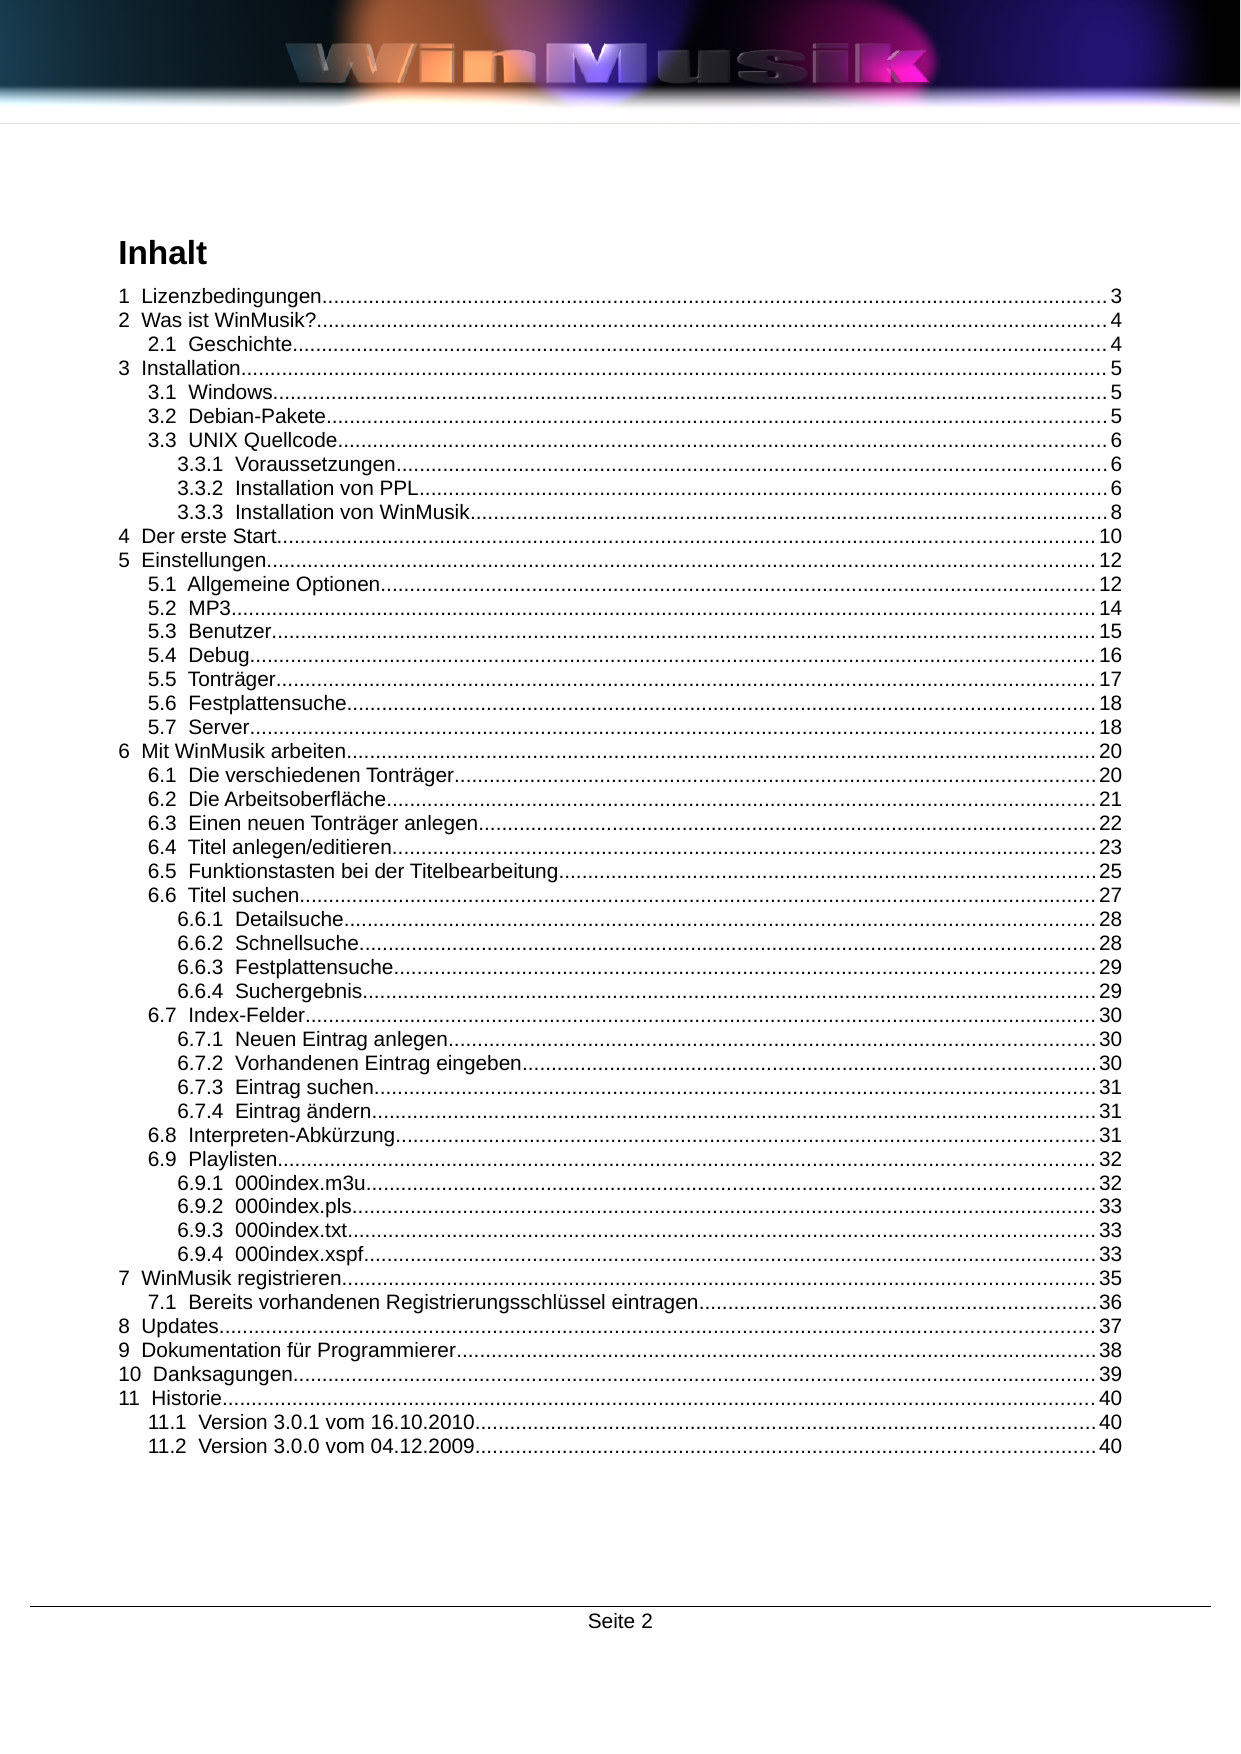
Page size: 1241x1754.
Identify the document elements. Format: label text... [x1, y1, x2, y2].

text 11.1 Version 3.0.1 vom 16.10.2010 40 [148, 1410, 1122, 1434]
text 3.3.3 Installation von WinMusik 8 [177, 499, 1122, 523]
text 9 Dokumentation für Programmierer 38 [118, 1338, 1122, 1362]
text 3.3 UNIX Quellcode 6 [148, 428, 1122, 452]
text 6.8 Interpreten-Abkürzung 31 [148, 1122, 1122, 1146]
text 5 Einstellungen 12 [118, 547, 1122, 571]
text 4 Der erste Start 10 [118, 523, 1122, 547]
text 3.3.1 Voraussetzungen 6 [177, 452, 1122, 476]
text 5.1 Allgemeine Optionen 12 [148, 571, 1122, 595]
text 6.3 Einen neuen Tonträger anlegen 22 [148, 811, 1122, 835]
text 6.7.2 Vorhandenen Eintrag eingeben 30 [177, 1051, 1122, 1074]
text 6.9 Playlisten 32 [148, 1146, 1122, 1170]
text 6.7.1 Neuen Eintrag anlegen 30 [177, 1027, 1122, 1051]
text 6.4 Titel anlegen/editieren 23 [148, 835, 1122, 859]
text 6.6.3 Festplattensuche 29 [177, 955, 1122, 979]
text 5.3 Benutzer 15 [148, 619, 1122, 643]
text 6.7 Index-Felder 30 [148, 1003, 1122, 1027]
text 11 Historie 40 [118, 1386, 1122, 1410]
text 3 Installation 5 [118, 356, 1122, 380]
text 6.6.1 Detailsuche 28 [177, 907, 1122, 931]
text 1 Lizenzbedingungen 3 [118, 284, 1122, 308]
text 5.5 Tonträger 17 [148, 667, 1122, 691]
text 6.9.4 000index.xspf 33 [177, 1242, 1122, 1266]
text 6.7.3 Eintrag suchen 31 [177, 1074, 1122, 1098]
text 6.2 Die Arbeitsoberfläche 21 [148, 787, 1122, 811]
text 8 Updates 37 [118, 1314, 1122, 1338]
text 5.6 Festplattensuche 18 [148, 691, 1122, 715]
text 6.5 Funktionstasten bei der Titelbearbeitung 25 [148, 859, 1122, 883]
text 6.6.2 Schnellsuche 28 [177, 931, 1122, 955]
subtitle Inhalt [118, 233, 1122, 271]
text 5.7 Server 18 [148, 715, 1122, 739]
text 2.1 Geschichte 4 [148, 332, 1122, 356]
text 6.9.1 000index.m3u 32 [177, 1170, 1122, 1194]
text 6.6 Titel suchen 27 [148, 883, 1122, 907]
text 7 WinMusik registrieren 35 [118, 1266, 1122, 1290]
text 6 Mit WinMusik arbeiten 20 [118, 739, 1122, 763]
text 5.4 Debug 16 [148, 643, 1122, 667]
text 3.3.2 Installation von PPL 6 [177, 476, 1122, 499]
text 6.1 Die verschiedenen Tonträger 20 [148, 763, 1122, 787]
text 3.1 Windows 5 [148, 380, 1122, 404]
text 10 Danksagungen 39 [118, 1362, 1122, 1386]
text 2 Was ist WinMusik? 4 [118, 308, 1122, 332]
text 5.2 MP3 14 [148, 595, 1122, 619]
text 11.2 Version 3.0.0 vom 04.12.2009 40 [148, 1434, 1122, 1458]
text 6.9.3 000index.txt 33 [177, 1218, 1122, 1242]
text 3.2 Debian-Pakete 5 [148, 404, 1122, 428]
text 6.6.4 Suchergebnis 29 [177, 979, 1122, 1003]
text 6.7.4 Eintrag ändern 31 [177, 1098, 1122, 1122]
text 6.9.2 000index.pls 33 [177, 1194, 1122, 1218]
text 7.1 Bereits vorhandenen Registrierungsschlüssel eintragen 36 [148, 1290, 1122, 1314]
